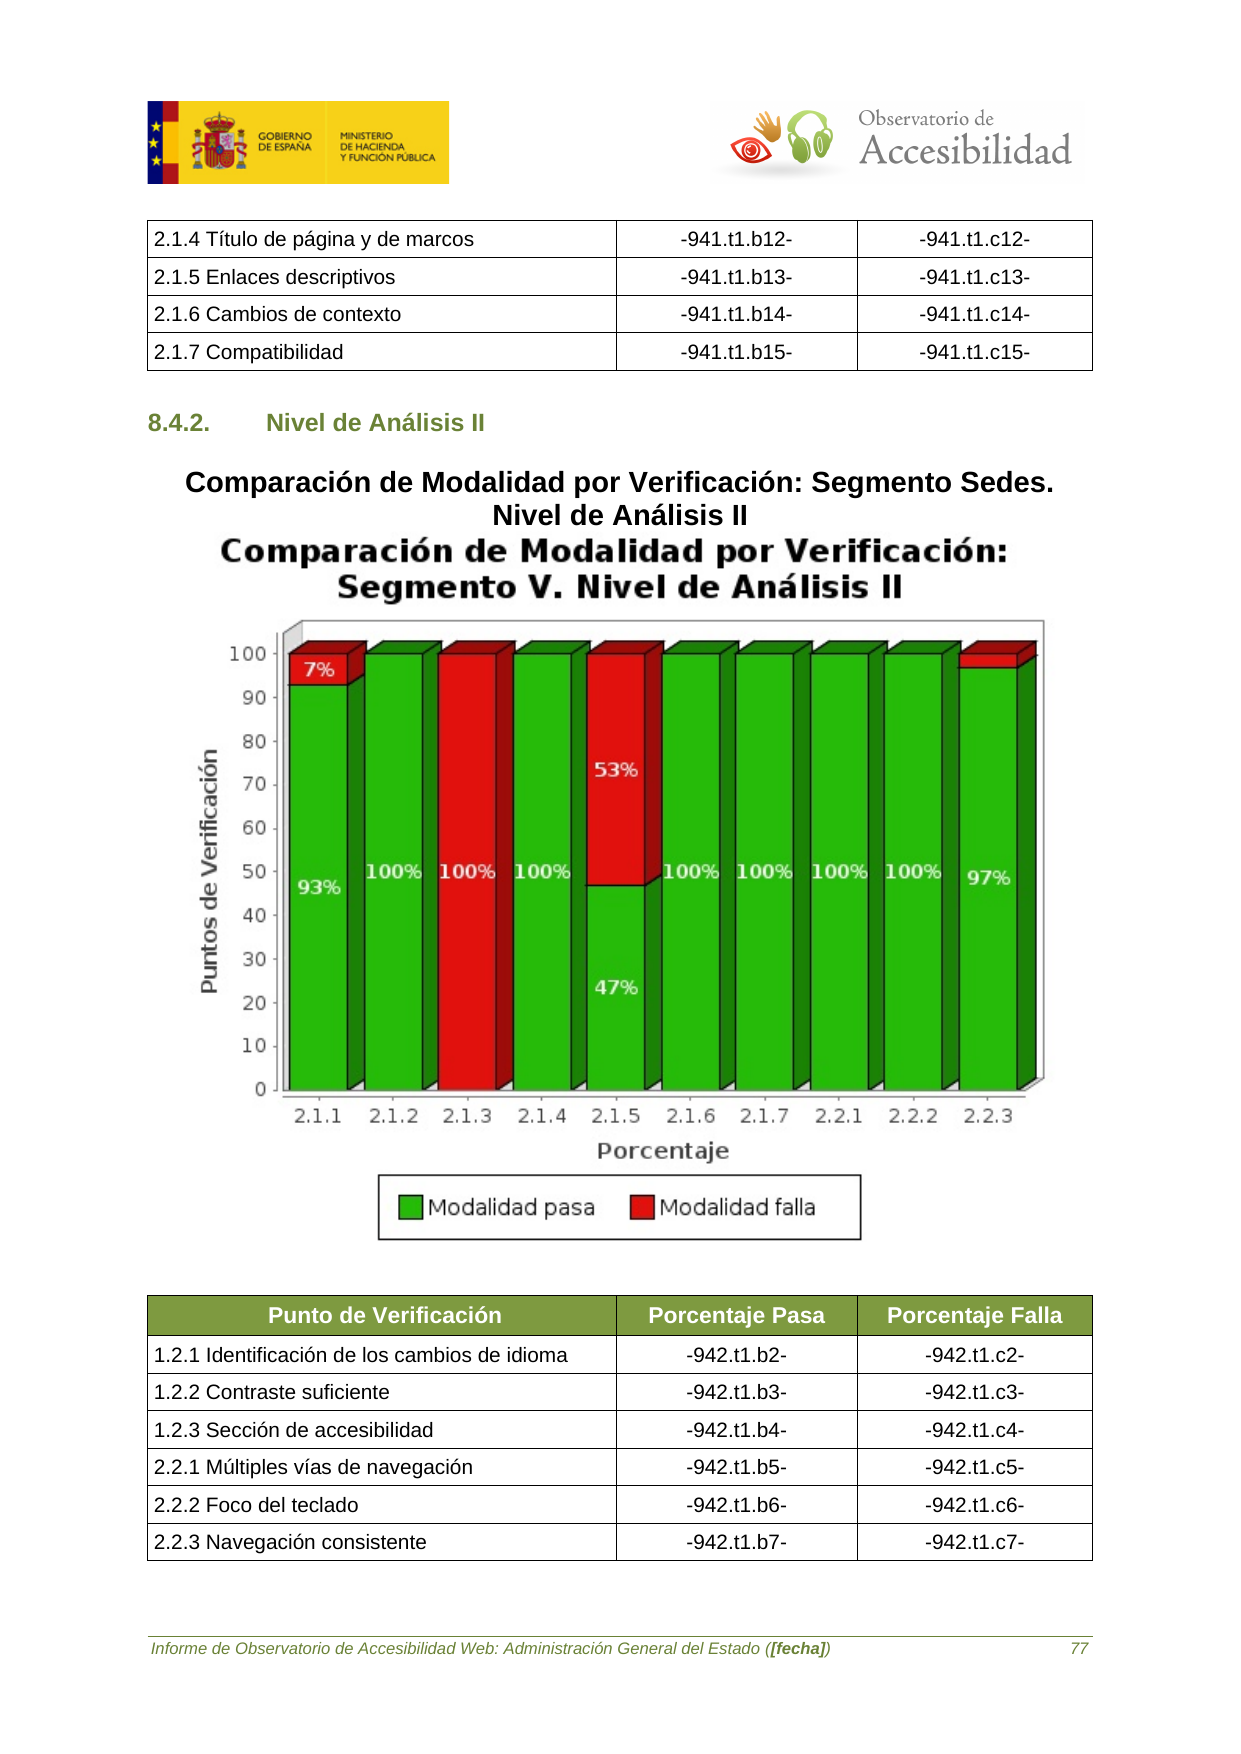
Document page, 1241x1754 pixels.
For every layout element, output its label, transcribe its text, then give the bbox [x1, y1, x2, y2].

table_cell -942.t1.b5- [617, 1449, 857, 1485]
table_cell 2.2.2 Foco del teclado [148, 1486, 616, 1523]
table_cell -942.t1.b4- [617, 1411, 857, 1448]
table_cell -941.t1.c12- [858, 221, 1092, 257]
picture [178, 531, 1062, 1242]
table_cell -941.t1.b15- [617, 333, 857, 370]
table_cell 2.2.3 Navegación consistente [148, 1524, 616, 1560]
table_cell 2.1.4 Título de página y de marcos [148, 221, 616, 257]
table_cell -942.t1.c2- [858, 1336, 1092, 1373]
picture [710, 101, 1086, 184]
subtitle Nivel de Análisis II [148, 408, 1092, 437]
table_cell -942.t1.c6- [858, 1486, 1092, 1523]
table_header Porcentaje Falla [858, 1296, 1092, 1335]
table_cell 2.1.5 Enlaces descriptivos [148, 258, 616, 295]
table_header Porcentaje Pasa [617, 1296, 857, 1335]
table_cell -942.t1.b2- [617, 1336, 857, 1373]
table_cell -941.t1.b12- [617, 221, 857, 257]
picture [147, 101, 450, 184]
table_cell 1.2.1 Identificación de los cambios de idioma [148, 1336, 616, 1373]
table_cell -942.t1.b7- [617, 1524, 857, 1560]
table_cell 2.1.6 Cambios de contexto [148, 296, 616, 332]
table_cell -941.t1.c15- [858, 333, 1092, 370]
table_cell 1.2.3 Sección de accesibilidad [148, 1411, 616, 1448]
text Comparación de Modalidad por Verificación: Segmento Sedes. Nivel de Análisis II [148, 465, 1092, 532]
table_cell -941.t1.c13- [858, 258, 1092, 295]
table_cell -942.t1.c7- [858, 1524, 1092, 1560]
table_cell -941.t1.c14- [858, 296, 1092, 332]
table_cell 1.2.2 Contraste suficiente [148, 1374, 616, 1410]
table_cell -942.t1.c5- [858, 1449, 1092, 1485]
table_cell -942.t1.c3- [858, 1374, 1092, 1410]
table_cell 2.1.7 Compatibilidad [148, 333, 616, 370]
table_cell -942.t1.b3- [617, 1374, 857, 1410]
table_cell -942.t1.c4- [858, 1411, 1092, 1448]
table_cell 2.2.1 Múltiples vías de navegación [148, 1449, 616, 1485]
table_cell -941.t1.b13- [617, 258, 857, 295]
table_cell -942.t1.b6- [617, 1486, 857, 1523]
table_header Punto de Verificación [148, 1296, 616, 1335]
table_cell -941.t1.b14- [617, 296, 857, 332]
